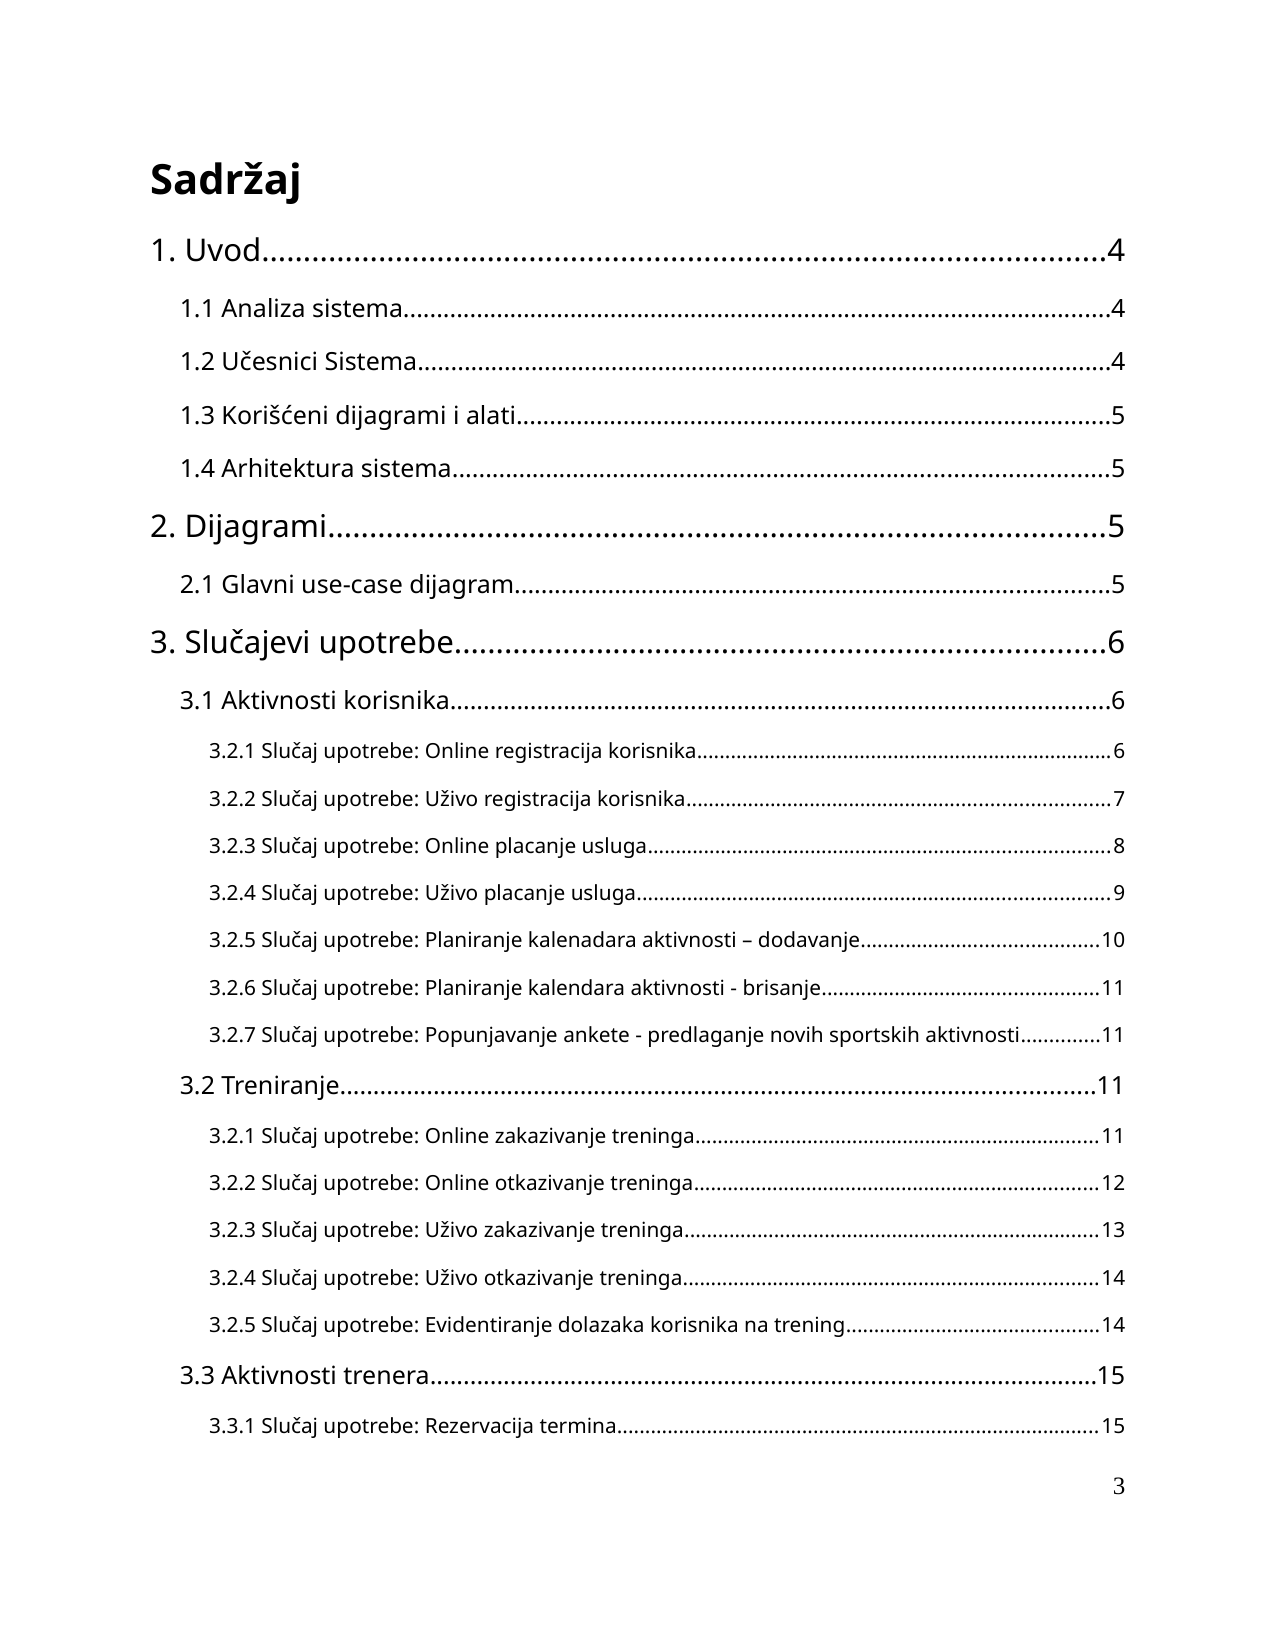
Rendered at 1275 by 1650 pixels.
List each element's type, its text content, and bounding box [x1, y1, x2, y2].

text 1.4 Arhitektura sistema 5 [179, 451, 1125, 485]
text 3. Slučajevi upotrebe 6 [150, 620, 1125, 663]
text 3.2.5 Slučaj upotrebe: Evidentiranje dolazaka korisnika na trening 14 [209, 1310, 1125, 1338]
text 2. Dijagrami 5 [150, 504, 1125, 547]
text 3.2.3 Slučaj upotrebe: Online placanje usluga 8 [209, 831, 1125, 859]
text 3.2.4 Slučaj upotrebe: Uživo otkazivanje treninga 14 [209, 1263, 1125, 1291]
text 3.2.4 Slučaj upotrebe: Uživo placanje usluga 9 [209, 878, 1125, 907]
text 3.2.3 Slučaj upotrebe: Uživo zakazivanje treninga 13 [209, 1215, 1125, 1244]
text Sadržaj [150, 150, 1125, 207]
text 3.2.6 Slučaj upotrebe: Planiranje kalendara aktivnosti - brisanje 11 [209, 973, 1125, 1001]
text 3.2.7 Slučaj upotrebe: Popunjavanje ankete - predlaganje novih sportskih aktivnosti 11 [209, 1020, 1125, 1048]
text 3.1 Aktivnosti korisnika 6 [179, 683, 1125, 717]
text 3.3 Aktivnosti trenera 15 [179, 1357, 1125, 1391]
text 3.2.1 Slučaj upotrebe: Online zakazivanje treninga 11 [209, 1121, 1125, 1149]
text 3.2.2 Slučaj upotrebe: Online otkazivanje treninga 12 [209, 1168, 1125, 1197]
text 3.2 Treniranje 11 [179, 1067, 1125, 1101]
text 3.2.2 Slučaj upotrebe: Uživo registracija korisnika 7 [209, 784, 1125, 812]
text 3.2.1 Slučaj upotrebe: Online registracija korisnika 6 [209, 736, 1125, 765]
text 1.2 Učesnici Sistema 4 [179, 344, 1125, 378]
text 2.1 Glavni use-case dijagram 5 [179, 567, 1125, 601]
text 3.2.5 Slučaj upotrebe: Planiranje kalenadara aktivnosti – dodavanje 10 [209, 926, 1125, 954]
text 1. Uvod 4 [150, 228, 1125, 271]
text 1.1 Analiza sistema 4 [179, 291, 1125, 324]
text 3.3.1 Slučaj upotrebe: Rezervacija termina 15 [209, 1411, 1125, 1439]
text 1.3 Korišćeni dijagrami i alati 5 [179, 397, 1125, 431]
